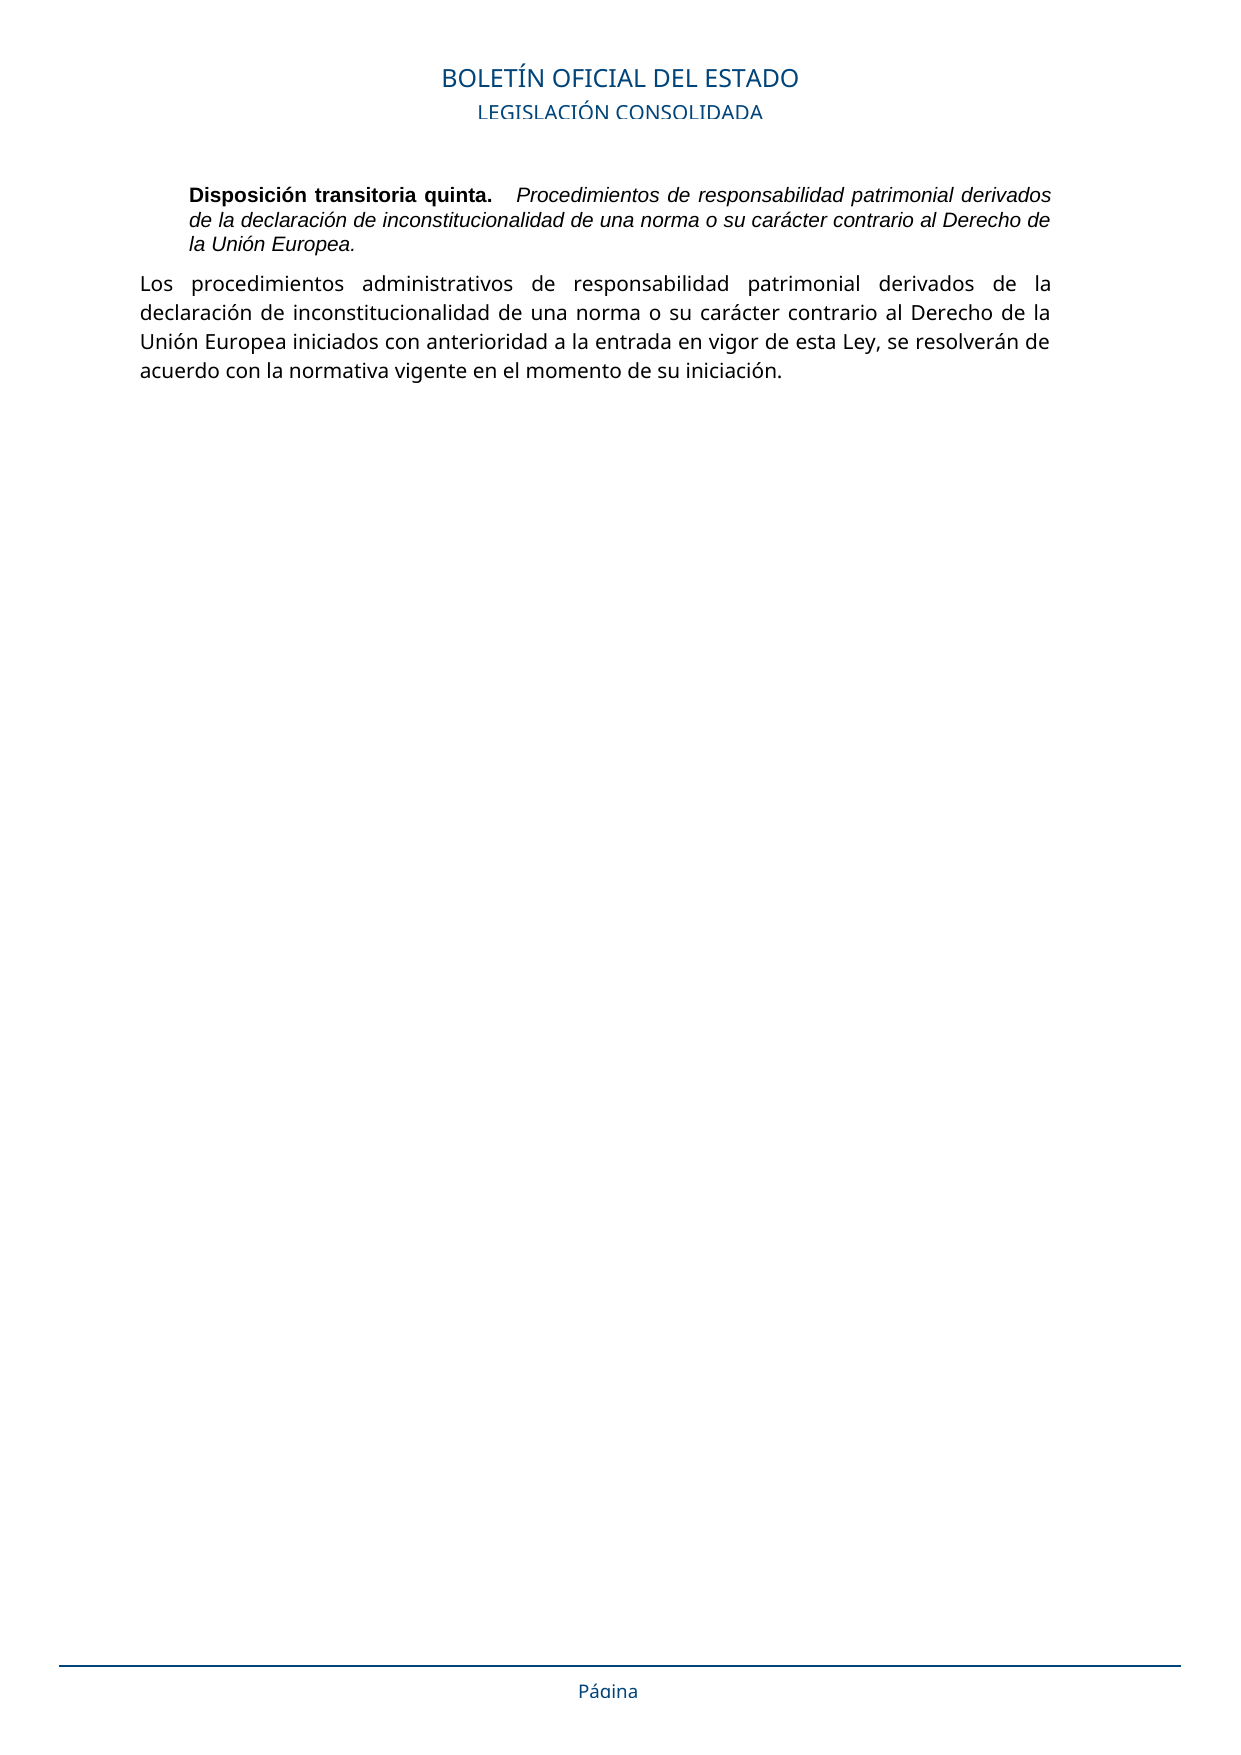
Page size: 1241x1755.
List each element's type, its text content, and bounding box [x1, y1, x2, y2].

text Los procedimientos administrativos de responsabilidad patrimonial derivados de la declaración de inconstitucionalidad de una norma o su carácter contrario al Derecho de la Unión Europea iniciados con anterioridad a la entrada en vigor de esta Ley, se resolverán de acuerdo con la normativa vigente en el momento de su iniciación. [139, 269, 1052, 385]
text Disposición transitoria quinta. Procedimientos de responsabilidad patrimonial derivados de la declaración de inconstitucionalidad de una norma o su carácter contrario al Derecho de la Unión Europea. [189, 183, 1052, 256]
